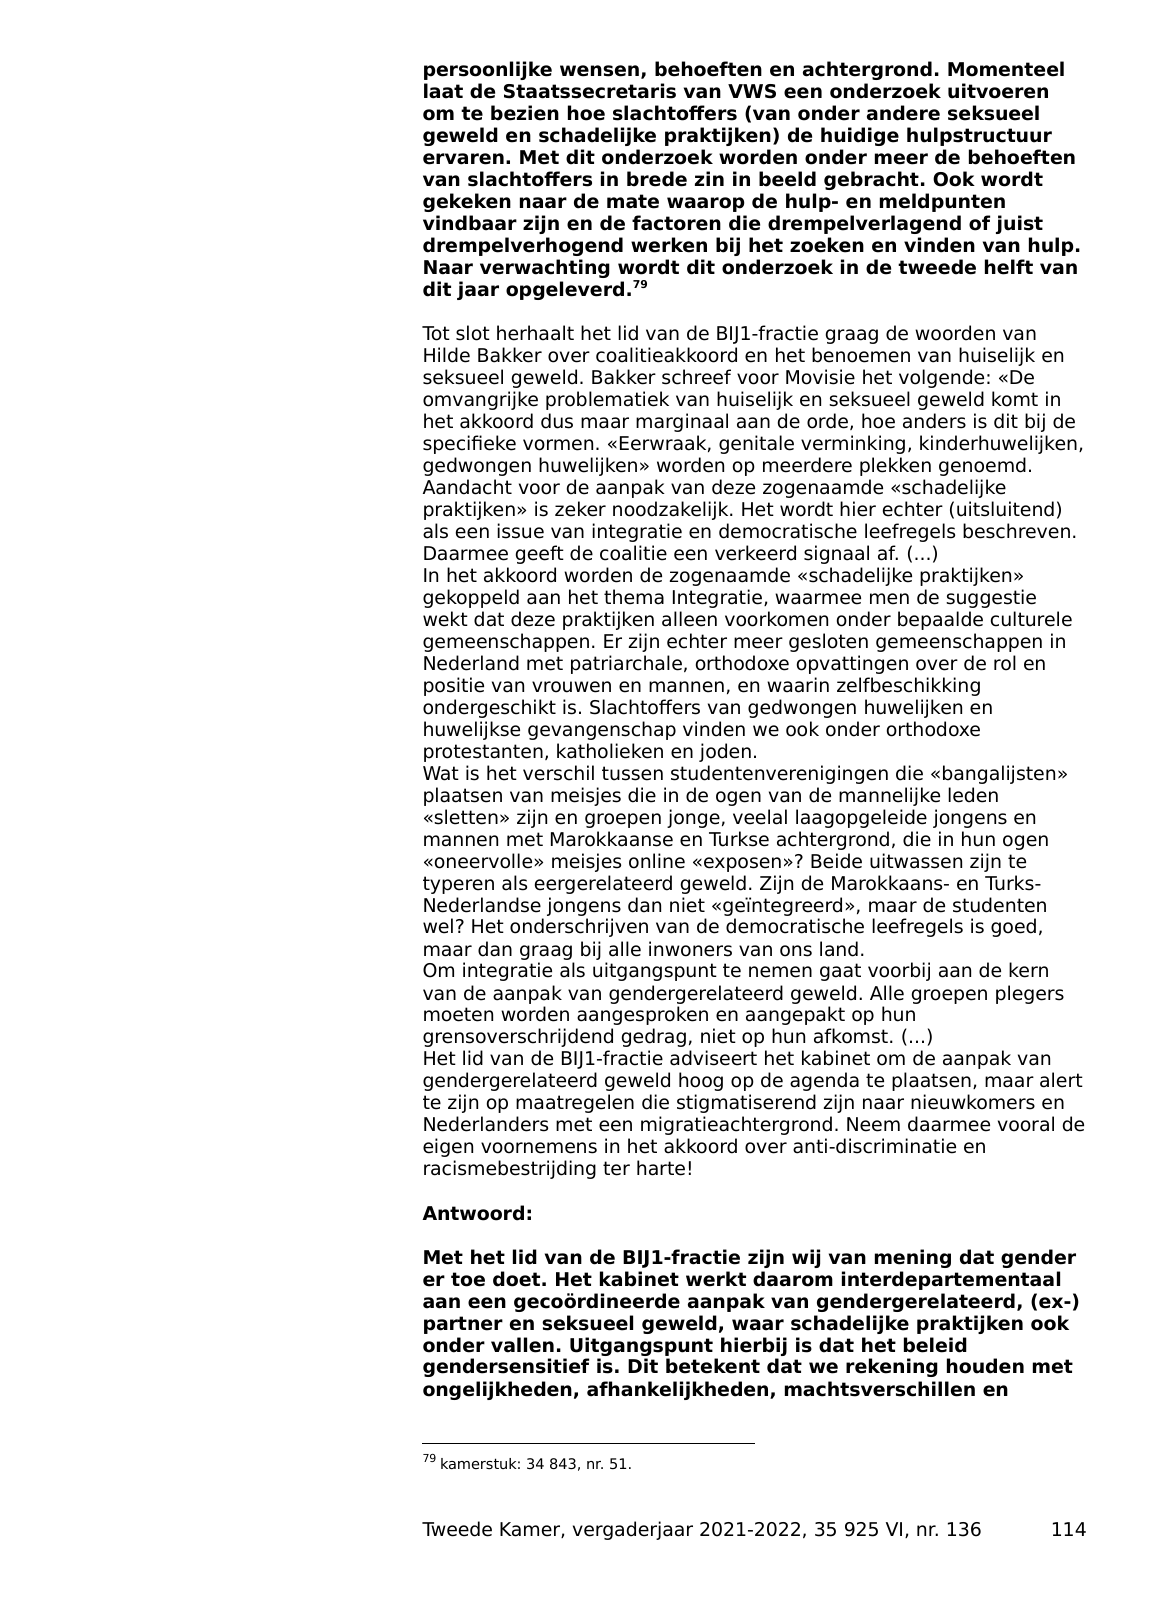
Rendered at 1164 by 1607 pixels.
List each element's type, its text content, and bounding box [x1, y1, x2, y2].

text Met het lid van de BIJ1-fractie zijn wij van mening dat gender er toe doet. Het kabinet werkt daarom interdepartementaal aan een gecoördineerde aanpak van gendergerelateerd, (ex-) partner en seksueel geweld, waar schadelijke praktijken ook onder vallen. Uitgangspunt hierbij is dat het beleid gendersensitief is. Dit betekent dat we rekening houden met ongelijkheden, afhankelijkheden, machtsverschillen en [422, 1247, 1087, 1400]
text Tot slot herhaalt het lid van de BIJ1-fractie graag de woorden van Hilde Bakker over coalitieakkoord en het benoemen van huiselijk en seksueel geweld. Bakker schreef voor Movisie het volgende: «De omvangrijke problematiek van huiselijk en seksueel geweld komt in het akkoord dus maar marginaal aan de orde, hoe anders is dit bij de specifieke vormen. «Eerwraak, genitale verminking, kinderhuwelijken, gedwongen huwelijken» worden op meerdere plekken genoemd. Aandacht voor de aanpak van deze zogenaamde «schadelijke praktijken» is zeker noodzakelijk. Het wordt hier echter (uitsluitend) als een issue van integratie en democratische leefregels beschreven. Daarmee geeft de coalitie een verkeerd signaal af. (...) [422, 323, 1087, 565]
text In het akkoord worden de zogenaamde «schadelijke praktijken» gekoppeld aan het thema Integratie, waarmee men de suggestie wekt dat deze praktijken alleen voorkomen onder bepaalde culturele gemeenschappen. Er zijn echter meer gesloten gemeenschappen in Nederland met patriarchale, orthodoxe opvattingen over de rol en positie van vrouwen en mannen, en waarin zelfbeschikking ondergeschikt is. Slachtoffers van gedwongen huwelijken en huwelijkse gevangenschap vinden we ook onder orthodoxe protestanten, katholieken en joden. [422, 565, 1087, 763]
text Om integratie als uitgangspunt te nemen gaat voorbij aan de kern van de aanpak van gendergerelateerd geweld. Alle groepen plegers moeten worden aangesproken en aangepakt op hun grensoverschrijdend gedrag, niet op hun afkomst. (...) [422, 960, 1087, 1048]
text Het lid van de BIJ1-fractie adviseert het kabinet om de aanpak van gendergerelateerd geweld hoog op de agenda te plaatsen, maar alert te zijn op maatregelen die stigmatiserend zijn naar nieuwkomers en Nederlanders met een migratieachtergrond. Neem daarmee vooral de eigen voornemens in het akkoord over anti-discriminatie en racismebestrijding ter harte! [422, 1048, 1087, 1180]
subtitle Antwoord: [422, 1202, 1087, 1224]
text kamerstuk: 34 843, nr. 51. [422, 1452, 1087, 1474]
text persoonlijke wensen, behoeften en achtergrond. Momenteel laat de Staatssecretaris van VWS een onderzoek uitvoeren om te bezien hoe slachtoffers (van onder andere seksueel geweld en schadelijke praktijken) de huidige hulpstructuur ervaren. Met dit onderzoek worden onder meer de behoeften van slachtoffers in brede zin in beeld gebracht. Ook wordt gekeken naar de mate waarop de hulp- en meldpunten vindbaar zijn en de factoren die drempelverlagend of juist drempelverhogend werken bij het zoeken en vinden van hulp. Naar verwachting wordt dit onderzoek in de tweede helft van dit jaar opgeleverd. [422, 59, 1087, 301]
text Wat is het verschil tussen studentenverenigingen die «bangalijsten» plaatsen van meisjes die in de ogen van de mannelijke leden «sletten» zijn en groepen jonge, veelal laagopgeleide jongens en mannen met Marokkaanse en Turkse achtergrond, die in hun ogen «oneervolle» meisjes online «exposen»? Beide uitwassen zijn te typeren als eergerelateerd geweld. Zijn de Marokkaans- en Turks- Nederlandse jongens dan niet «geïntegreerd», maar de studenten wel? Het onderschrijven van de democratische leefregels is goed, maar dan graag bij alle inwoners van ons land. [422, 763, 1087, 960]
